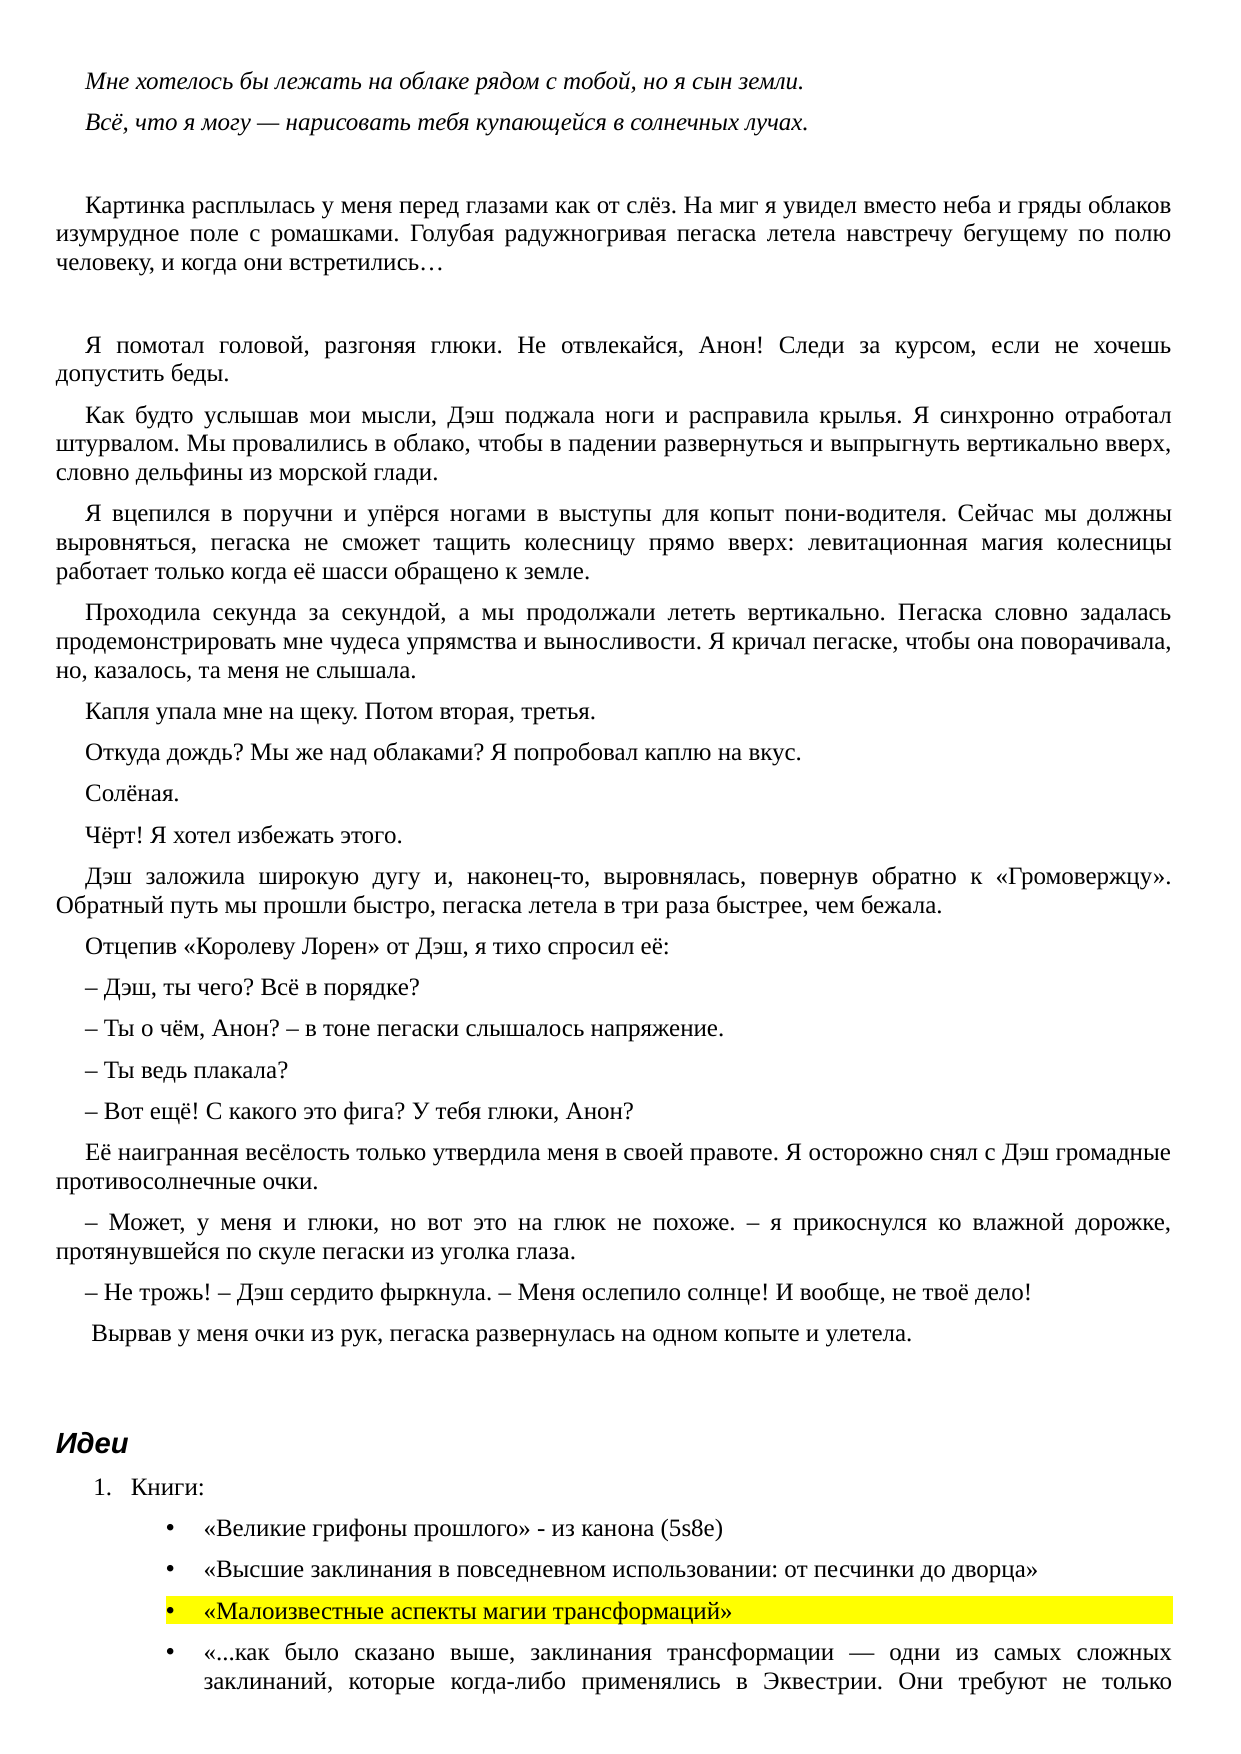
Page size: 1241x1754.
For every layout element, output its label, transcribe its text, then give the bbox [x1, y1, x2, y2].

text Картинка расплылась у меня перед глазами как от слёз. На миг я увидел вместо неба и гряды облаков изумрудное поле с ромашками. Голубая радужногривая пегаска летела навстречу бегущему по полю человеку, и когда они встретились… [56, 190, 1173, 276]
text Мне хотелось бы лежать на облаке рядом с тобой, но я сын земли. [56, 66, 1173, 95]
text – Ты о чём, Анон? – в тоне пегаски слышалось напряжение. [56, 1013, 1173, 1042]
subtitle Идеи [56, 1426, 1173, 1459]
text – Дэш, ты чего? Всё в порядке? [56, 972, 1173, 1001]
text – Не трожь! – Дэш сердито фыркнула. – Меня ослепило солнце! И вообще, не твоё дело! [56, 1277, 1173, 1306]
text Солёная. [56, 778, 1173, 807]
text Всё, что я могу — нарисовать тебя купающейся в солнечных лучах. [56, 107, 1173, 136]
text Я помотал головой, разгоняя глюки. Не отвлекайся, Анон! Следи за курсом, если не хочешь допустить беды. [56, 330, 1173, 387]
text Её наигранная весёлость только утвердила меня в своей правоте. Я осторожно снял с Дэш громадные противосолнечные очки. [56, 1137, 1173, 1195]
list «Малоизвестные аспекты магии трансформаций» [166, 1596, 1173, 1624]
text Проходила секунда за секундой, а мы продолжали лететь вертикально. Пегаска словно задалась продемонстрировать мне чудеса упрямства и выносливости. Я кричал пегаске, чтобы она поворачивала, но, казалось, та меня не слышала. [56, 597, 1173, 683]
text Откуда дождь? Мы же над облаками? Я попробовал каплю на вкус. [56, 737, 1173, 766]
text Отцепив «Королеву Лорен» от Дэш, я тихо спросил её: [56, 931, 1173, 960]
list «Высшие заклинания в повседневном использовании: от песчинки до дворца» [166, 1554, 1173, 1583]
text Дэш заложила широкую дугу и, наконец-то, выровнялась, повернув обратно к «Громовержцу». Обратный путь мы прошли быстро, пегаска летела в три раза быстрее, чем бежала. [56, 861, 1173, 918]
text – Вот ещё! С какого это фига? У тебя глюки, Анон? [56, 1096, 1173, 1125]
text Вырвав у меня очки из рук, пегаска развернулась на одном копыте и улетела. [56, 1318, 1173, 1347]
list Книги: [93, 1472, 1173, 1501]
text Капля упала мне на щеку. Потом вторая, третья. [56, 696, 1173, 725]
list «...как было сказано выше, заклинания трансформации — одни из самых сложных заклинаний, которые когда-либо применялись в Эквестрии. Они требуют не только [166, 1637, 1173, 1694]
text Чёрт! Я хотел избежать этого. [56, 820, 1173, 848]
text Я вцепился в поручни и упёрся ногами в выступы для копыт пони-водителя. Сейчас мы должны выровняться, пегаска не сможет тащить колесницу прямо вверх: левитационная магия колесницы работает только когда её шасси обращено к земле. [56, 498, 1173, 585]
text Как будто услышав мои мысли, Дэш поджала ноги и расправила крылья. Я синхронно отработал штурвалом. Мы провалились в облако, чтобы в падении развернуться и выпрыгнуть вертикально вверх, словно дельфины из морской глади. [56, 400, 1173, 486]
text – Ты ведь плакала? [56, 1055, 1173, 1083]
text – Может, у меня и глюки, но вот это на глюк не похоже. – я прикоснулся ко влажной дорожке, протянувшейся по скуле пегаски из уголка глаза. [56, 1207, 1173, 1265]
list «Великие грифоны прошлого» - из канона (5s8e) [166, 1513, 1173, 1542]
